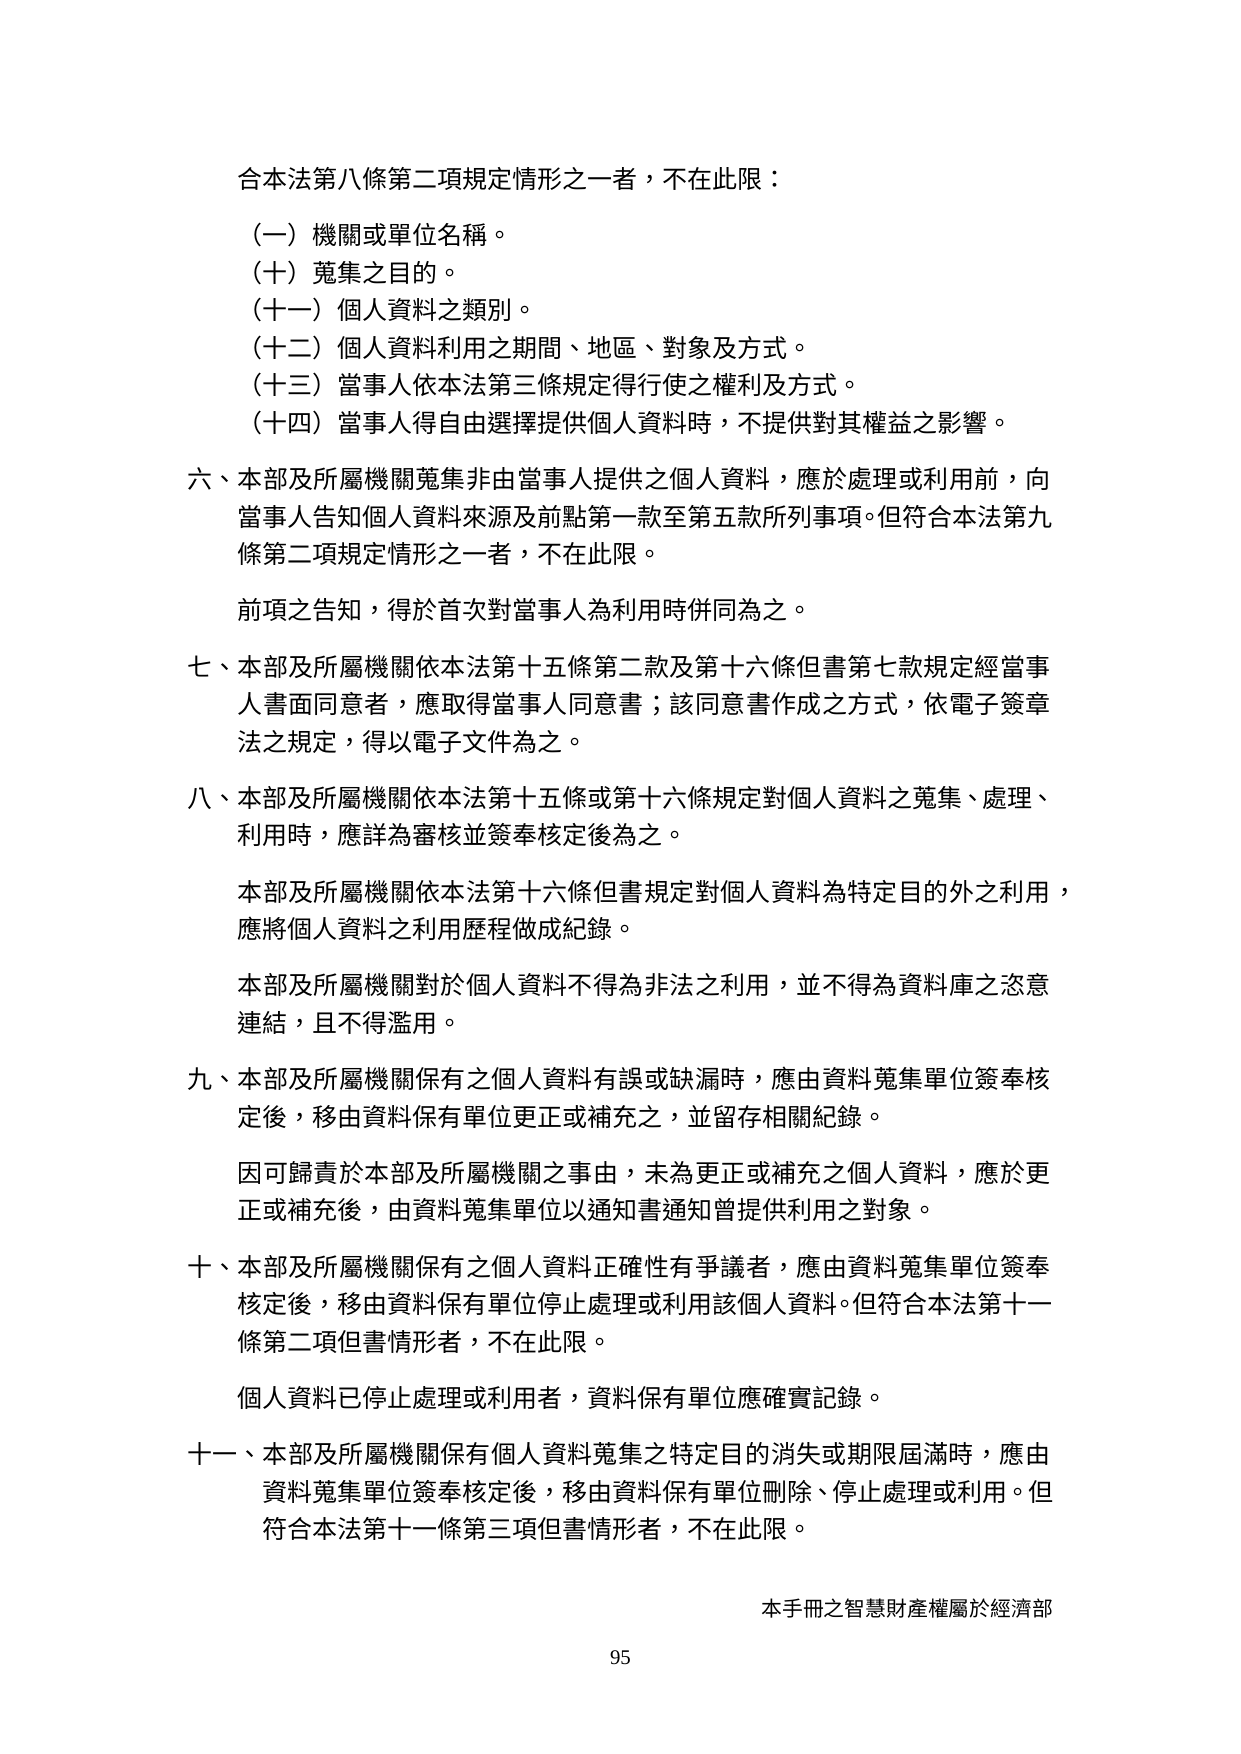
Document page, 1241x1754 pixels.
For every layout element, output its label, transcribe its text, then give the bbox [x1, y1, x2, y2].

list 當事人得自由選擇提供個人資料時，不提供對其權益之影響。 [237, 403, 1053, 440]
list 本部及所屬機關保有之個人資料有誤或缺漏時，應由資料蒐集單位簽奉核定後，移由資料保有單位更正或補充之，並留存相關紀錄。 [187, 1059, 1053, 1134]
list 本部及所屬機關保有之個人資料正確性有爭議者，應由資料蒐集單位簽奉核定後，移由資料保有單位停止處理或利用該個人資料。但符合本法第十一條第二項但書情形者，不在此限。 [187, 1246, 1053, 1359]
list 本部及所屬機關依本法第十五條或第十六條規定對個人資料之蒐集、處理、利用時，應詳為審核並簽奉核定後為之。 [187, 778, 1053, 853]
list 個人資料利用之期間、地區、對象及方式。 [237, 328, 1053, 365]
text 本部及所屬機關對於個人資料不得為非法之利用，並不得為資料庫之恣意連結，且不得濫用。 [237, 965, 1053, 1040]
list 個人資料之類別。 [237, 290, 1053, 328]
list 蒐集之目的。 [237, 253, 1053, 290]
list 本部及所屬機關蒐集非由當事人提供之個人資料，應於處理或利用前，向當事人告知個人資料來源及前點第一款至第五款所列事項。但符合本法第九條第二項規定情形之一者，不在此限。 [187, 459, 1053, 571]
list 合本法第八條第二項規定情形之一者，不在此限： [187, 159, 1053, 196]
text 前項之告知，得於首次對當事人為利用時併同為之。 [237, 590, 1053, 628]
list 機關或單位名稱。 [237, 215, 1053, 253]
list 本部及所屬機關依本法第十五條第二款及第十六條但書第七款規定經當事人書面同意者，應取得當事人同意書；該同意書作成之方式，依電子簽章法之規定，得以電子文件為之。 [187, 646, 1053, 759]
text 因可歸責於本部及所屬機關之事由，未為更正或補充之個人資料，應於更正或補充後，由資料蒐集單位以通知書通知曾提供利用之對象。 [237, 1153, 1053, 1228]
text 本部及所屬機關依本法第十六條但書規定對個人資料為特定目的外之利用，應將個人資料之利用歷程做成紀錄。 [237, 871, 1053, 946]
list 當事人依本法第三條規定得行使之權利及方式。 [237, 365, 1053, 403]
text 個人資料已停止處理或利用者，資料保有單位應確實記錄。 [237, 1378, 1053, 1415]
list 本部及所屬機關保有個人資料蒐集之特定目的消失或期限屆滿時，應由資料蒐集單位簽奉核定後，移由資料保有單位刪除、停止處理或利用。但符合本法第十一條第三項但書情形者，不在此限。 [187, 1434, 1053, 1546]
